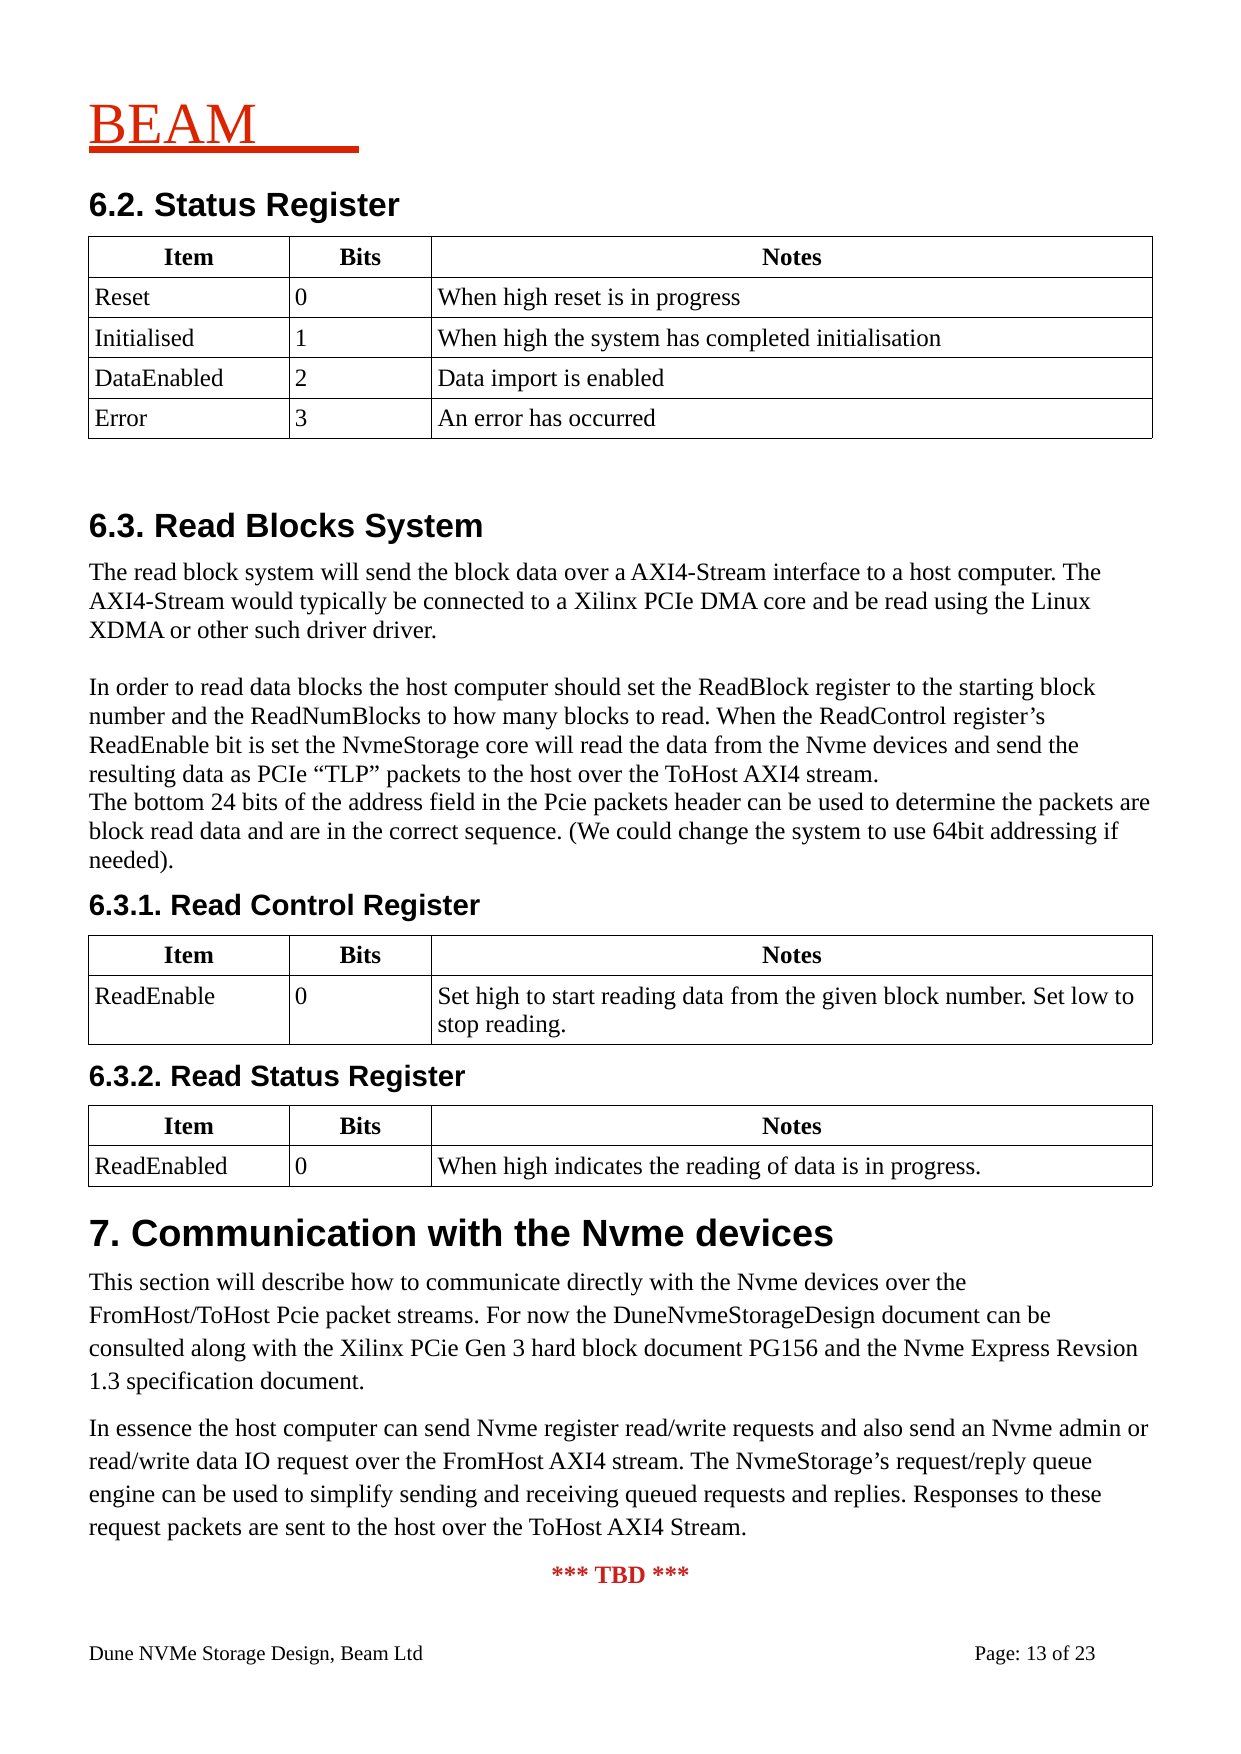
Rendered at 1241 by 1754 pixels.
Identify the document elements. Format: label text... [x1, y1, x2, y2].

text This section will describe how to communicate directly with the Nvme devices over the FromHost/ToHost Pcie packet streams. For now the DuneNvmeStorageDesign document can be consulted along with the Xilinx PCie Gen 3 hard block document PG156 and the Nvme Express Revsion 1.3 specification document. [88, 1267, 1152, 1394]
table_cell 0 [290, 1146, 431, 1186]
table_cell Data import is enabled [432, 358, 1152, 397]
text In essence the host computer can send Nvme register read/write requests and also send an Nvme admin or read/write data IO request over the FromHost AXI4 stream. The NvmeStorage’s request/reply queue engine can be used to simplify sending and receiving queued requests and replies. Responses to these request packets are sent to the host over the ToHost AXI4 Stream. [88, 1413, 1152, 1541]
table_header Notes [432, 1106, 1152, 1145]
subtitle Communication with the Nvme devices [88, 1211, 1152, 1254]
table_header Bits [290, 1106, 431, 1145]
table_cell 3 [290, 399, 431, 438]
table_cell An error has occurred [432, 399, 1152, 438]
text *** TBD *** [88, 1560, 1152, 1589]
subtitle Status Register [88, 185, 1152, 224]
table_cell When high reset is in progress [432, 278, 1152, 317]
table_cell 2 [290, 358, 431, 397]
table_cell Reset [89, 278, 289, 317]
table_cell When high the system has completed initialisation [432, 318, 1152, 357]
table_header Notes [432, 936, 1152, 975]
table_cell 1 [290, 318, 431, 357]
table_cell ReadEnable [89, 976, 289, 1044]
table_cell Set high to start reading data from the given block number. Set low to stop reading. [432, 976, 1152, 1044]
table_cell When high indicates the reading of data is in progress. [432, 1146, 1152, 1186]
table_cell 0 [290, 278, 431, 317]
text The read block system will send the block data over a AXI4-Stream interface to a host computer. The AXI4-Stream would typically be connected to a Xilinx PCIe DMA core and be read using the Linux XDMA or other such driver driver. [88, 557, 1152, 644]
subtitle Read Blocks System [88, 506, 1152, 545]
table_cell DataEnabled [89, 358, 289, 397]
text In order to read data blocks the host computer should set the ReadBlock register to the starting block number and the ReadNumBlocks to how many blocks to read. When the ReadControl register’s ReadEnable bit is set the NvmeStorage core will read the data from the Nvme devices and send the resulting data as PCIe “TLP” packets to the host over the ToHost AXI4 stream. [88, 672, 1152, 787]
table_header Item [89, 936, 289, 975]
subtitle Read Status Register [88, 1059, 1152, 1092]
table_header Bits [290, 936, 431, 975]
table_header Item [89, 237, 289, 277]
table_cell ReadEnabled [89, 1146, 289, 1186]
table_header Notes [432, 237, 1152, 277]
subtitle Read Control Register [88, 888, 1152, 922]
table_header Item [89, 1106, 289, 1145]
table_cell Initialised [89, 318, 289, 357]
table_header Bits [290, 237, 431, 277]
text The bottom 24 bits of the address field in the Pcie packets header can be used to determine the packets are block read data and are in the correct sequence. (We could change the system to use 64bit addressing if needed). [88, 787, 1152, 874]
table_cell Error [89, 399, 289, 438]
table_cell 0 [290, 976, 431, 1044]
